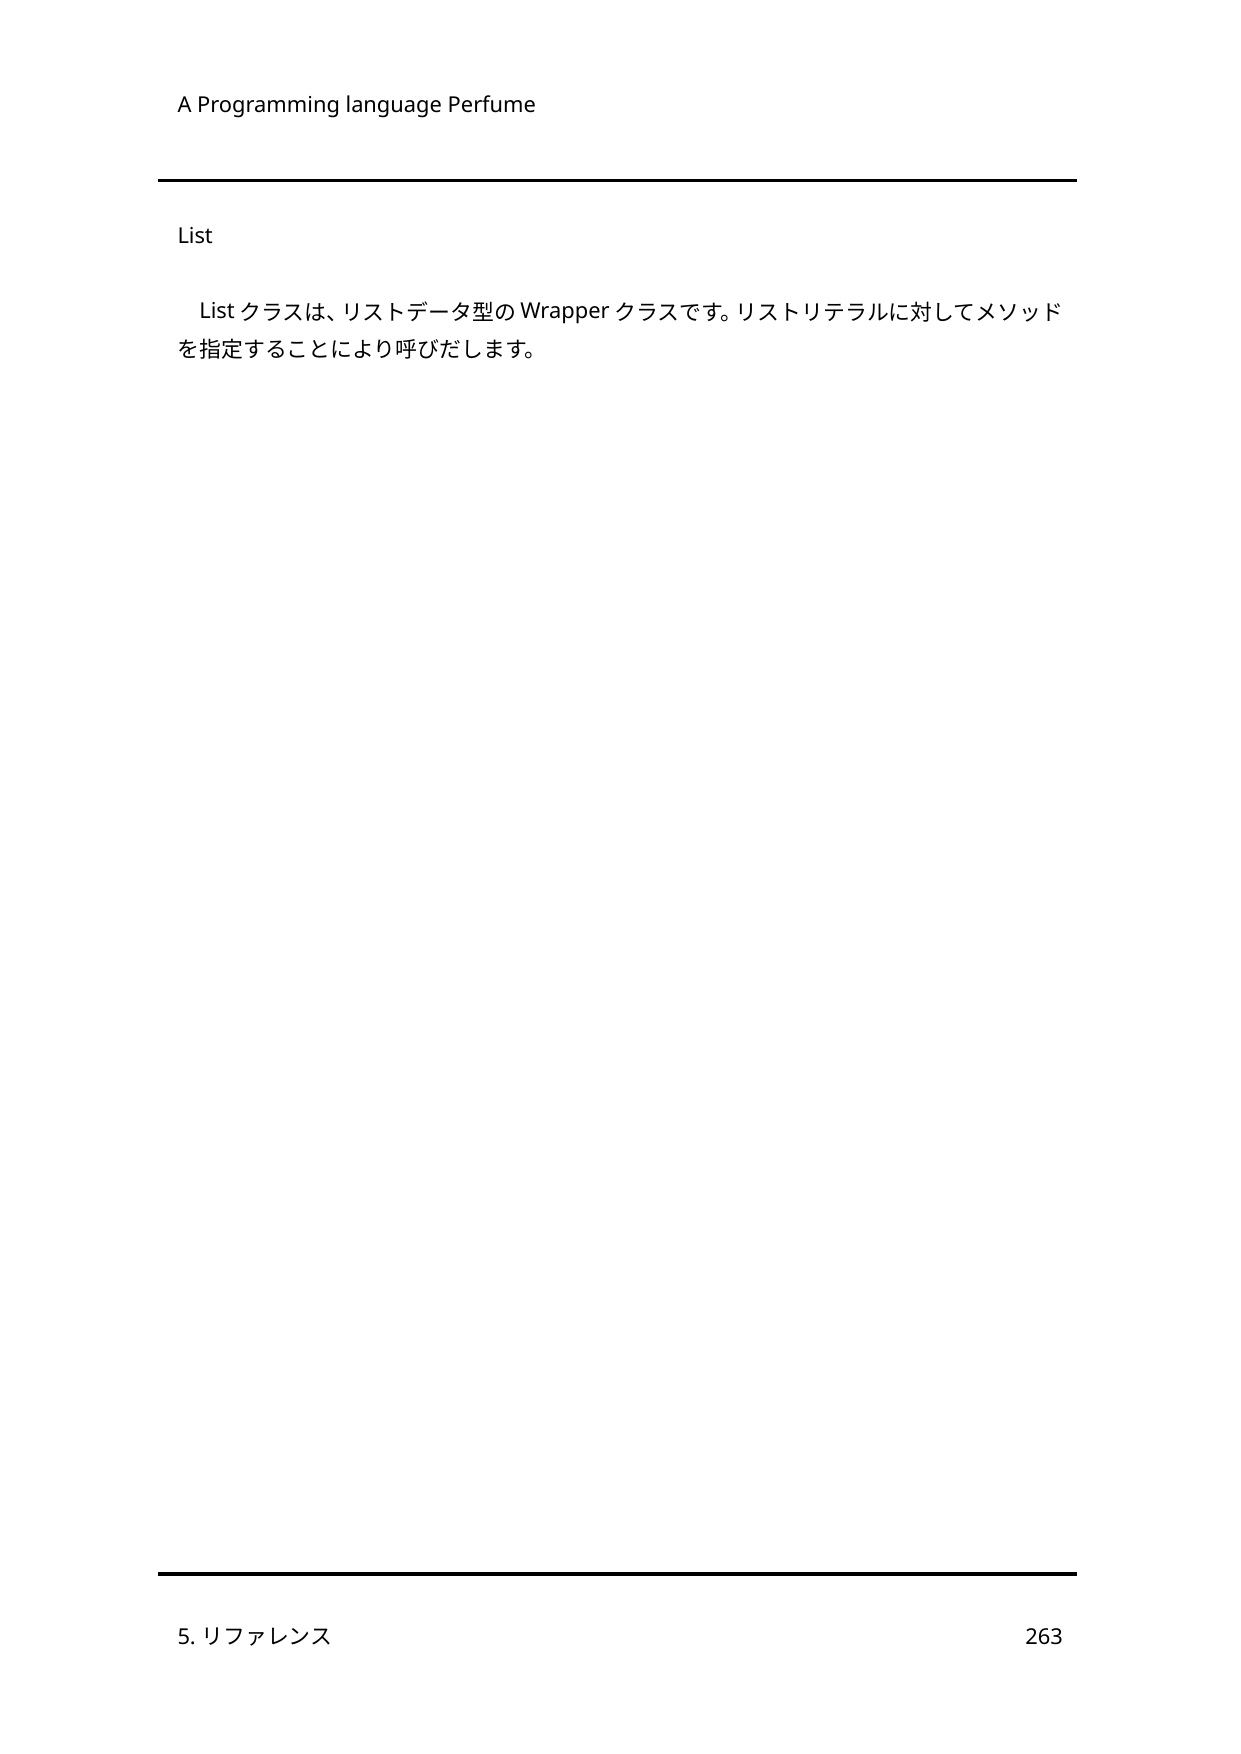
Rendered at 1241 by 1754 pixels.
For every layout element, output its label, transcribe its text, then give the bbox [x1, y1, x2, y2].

subtitle List [177, 217, 1063, 254]
text Listクラスは、リストデータ型のWrapperクラスです。リストリテラルに対してメソッドを指定することにより呼びだします。 [177, 292, 1063, 367]
